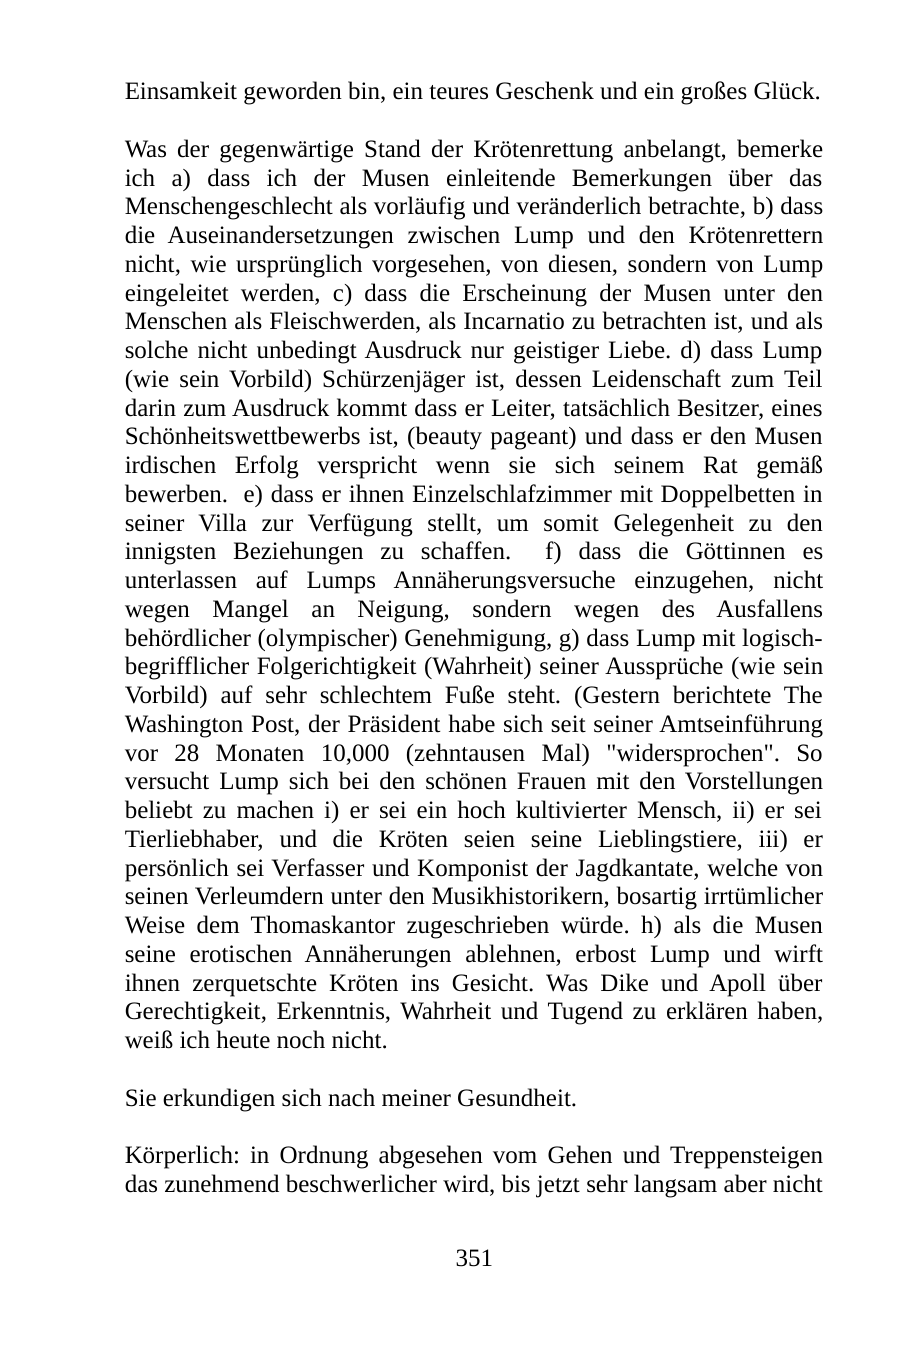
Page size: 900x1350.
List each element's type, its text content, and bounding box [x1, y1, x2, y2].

text Einsamkeit geworden bin, ein teures Geschenk und ein großes Glück. [124, 76, 823, 105]
text Sie erkundigen sich nach meiner Gesundheit. [124, 1083, 823, 1111]
text Was der gegenwärtige Stand der Krötenrettung anbelangt, bemerke ich a) dass ich der Musen einleitende Bemerkungen über das Menschengeschlecht als vorläufig und veränderlich betrachte, b) dass die Auseinandersetzungen zwischen Lump und den Krötenrettern nicht, wie ursprünglich vorgesehen, von diesen, sondern von Lump eingeleitet werden, c) dass die Erscheinung der Musen unter den Menschen als Fleischwerden, als Incarnatio zu betrachten ist, und als solche nicht unbedingt Ausdruck nur geistiger Liebe. d) dass Lump (wie sein Vorbild) Schürzenjäger ist, dessen Leidenschaft zum Teil darin zum Ausdruck kommt dass er Leiter, tatsächlich Besitzer, eines Schönheitswettbewerbs ist, (beauty pageant) und dass er den Musen irdischen Erfolg verspricht wenn sie sich seinem Rat gemäß bewerben. e) dass er ihnen Einzelschlafzimmer mit Doppelbetten in seiner Villa zur Verfügung stellt, um somit Gelegenheit zu den innigsten Beziehungen zu schaffen. f) dass die Göttinnen es unterlassen auf Lumps Annäherungsversuche einzugehen, nicht wegen Mangel an Neigung, sondern wegen des Ausfallens behördlicher (olympischer) Genehmigung, g) dass Lump mit logisch-begrifflicher Folgerichtigkeit (Wahrheit) seiner Aussprüche (wie sein Vorbild) auf sehr schlechtem Fuße steht. (Gestern berichtete The Washington Post, der Präsident habe sich seit seiner Amtseinführung vor 28 Monaten 10,000 (zehntausen Mal) "widersprochen". So versucht Lump sich bei den schönen Frauen mit den Vorstellungen beliebt zu machen i) er sei ein hoch kultivierter Mensch, ii) er sei Tierliebhaber, und die Kröten seien seine Lieblingstiere, iii) er persönlich sei Verfasser und Komponist der Jagdkantate, welche von seinen Verleumdern unter den Musikhistorikern, bosartig irrtümlicher Weise dem Thomaskantor zugeschrieben würde. h) als die Musen seine erotischen Annäherungen ablehnen, erbost Lump und wirft ihnen zerquetschte Kröten ins Gesicht. Was Dike und Apoll über Gerechtigkeit, Erkenntnis, Wahrheit und Tugend zu erklären haben, weiß ich heute noch nicht. [124, 134, 823, 1054]
text Körperlich: in Ordnung abgesehen vom Gehen und Treppensteigen das zunehmend beschwerlicher wird, bis jetzt sehr langsam aber nicht [124, 1140, 823, 1198]
